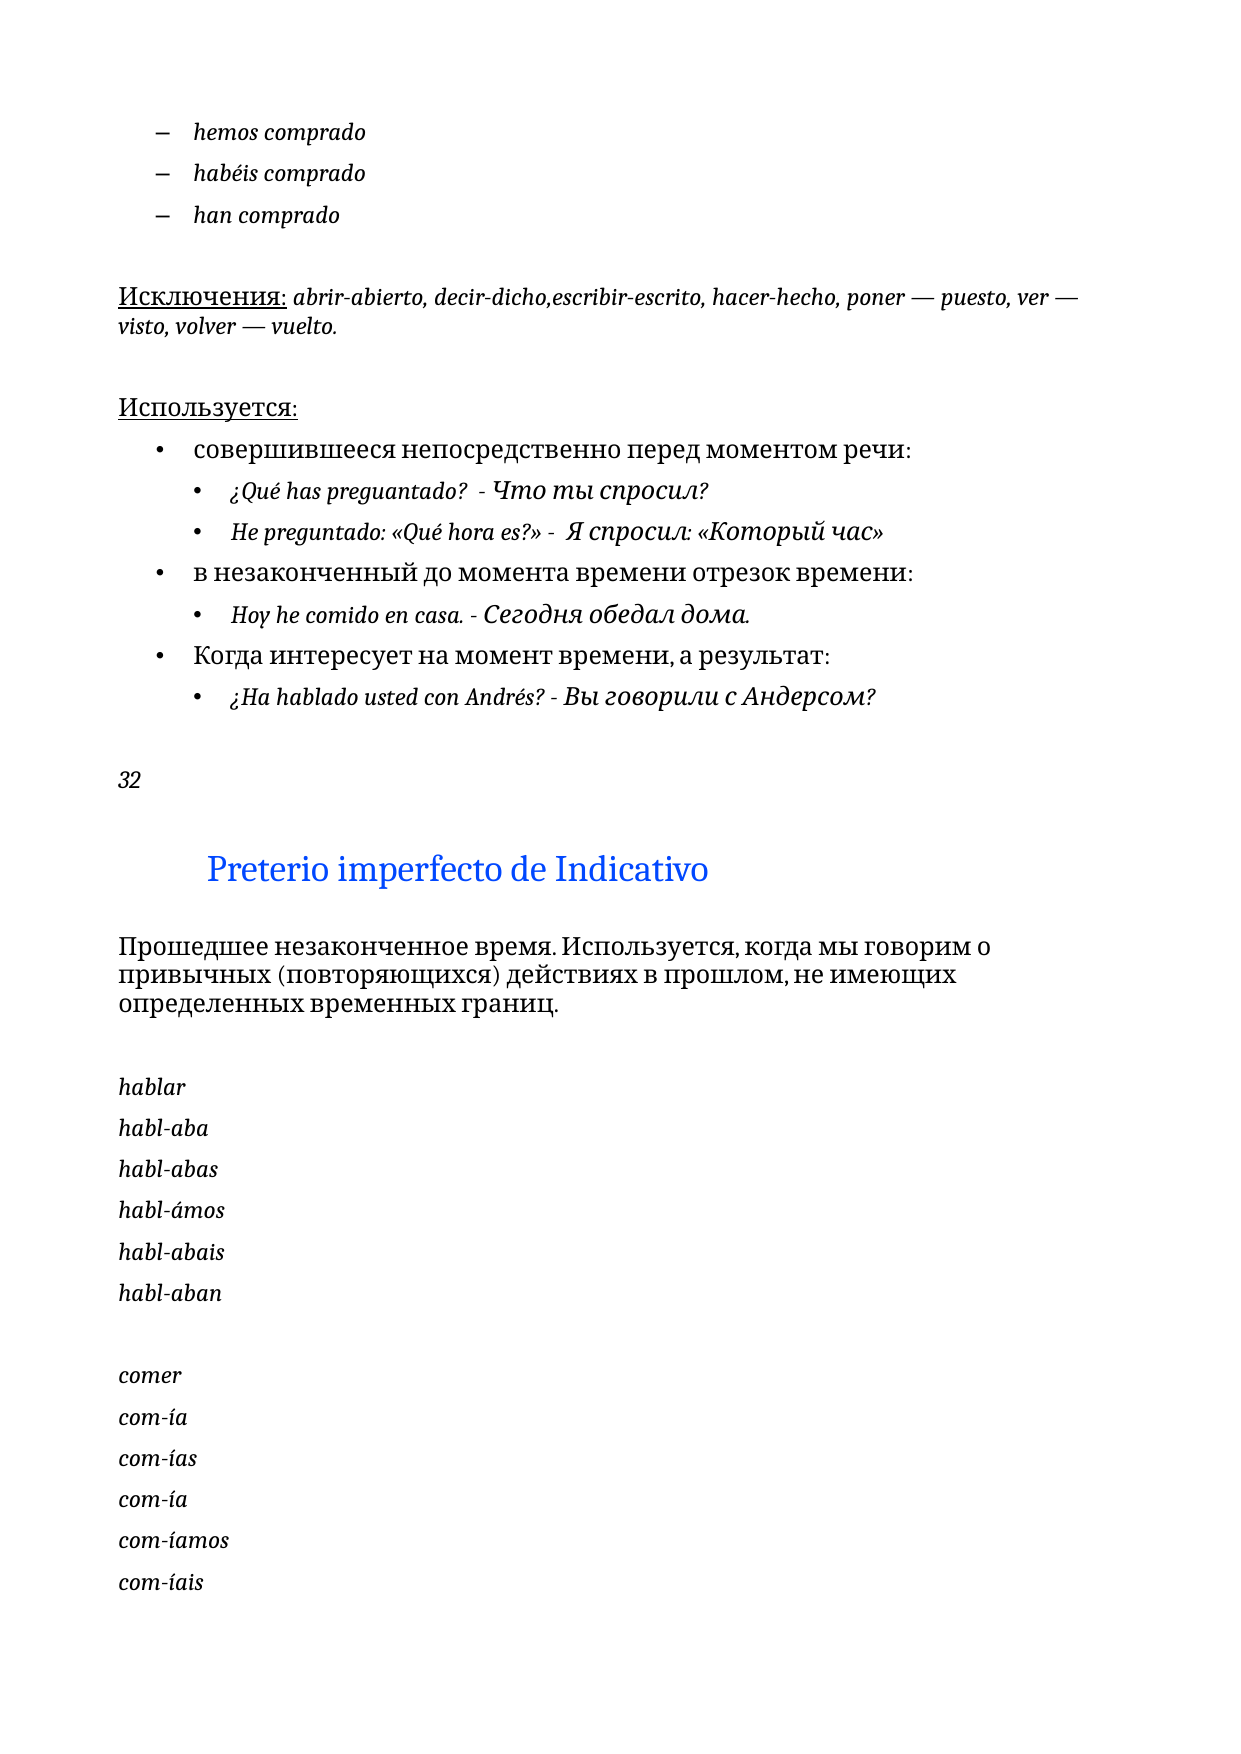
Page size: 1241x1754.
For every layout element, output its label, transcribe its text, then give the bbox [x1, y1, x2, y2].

text habl-abais [118, 1237, 1122, 1266]
list в незаконченный до момента времени отрезок времени: [156, 559, 1122, 588]
text comer [118, 1361, 1122, 1390]
text hablar [118, 1072, 1122, 1101]
list He preguntado: «Qué hora es?» - Я спросил: «Который час» [193, 518, 1122, 547]
text Используется: [118, 394, 1122, 423]
list совершившееся непосредственно перед моментом речи: [156, 436, 1122, 464]
text Исключения: abrir-abierto, decir-dicho,escribir-escrito, hacer-hecho, poner — puesto, ver — visto, volver — vuelto. [118, 283, 1122, 341]
text 32 [118, 766, 1122, 794]
text com-íamos [118, 1526, 1122, 1555]
text habl-aban [118, 1279, 1122, 1307]
text com-ías [118, 1444, 1122, 1472]
text com-íais [118, 1567, 1122, 1596]
text Прошедшее незаконченное время. Используется, когда мы говорим о привычных (повторяющихся) действиях в прошлом, не имеющих определенных временных границ. [118, 932, 1122, 1019]
list ¿Qué has preguantado? - Что ты спросил? [193, 477, 1122, 506]
text habl-abas [118, 1155, 1122, 1184]
text habl-aba [118, 1114, 1122, 1142]
list hemos comprado [156, 118, 1122, 147]
text habl-ámos [118, 1196, 1122, 1225]
text com-ía [118, 1402, 1122, 1431]
list ¿Ha hablado usted con Andrés? - Вы говорили с Андерсом? [193, 683, 1122, 712]
list han comprado [156, 201, 1122, 229]
text com-ía [118, 1485, 1122, 1514]
list habéis comprado [156, 159, 1122, 188]
list Когда интересует на момент времени, а результат: [156, 642, 1122, 671]
text Preterio imperfecto de Indicativo [207, 848, 1122, 891]
list Hoy he comido en casa. - Сегодня обедал дома. [193, 601, 1122, 629]
